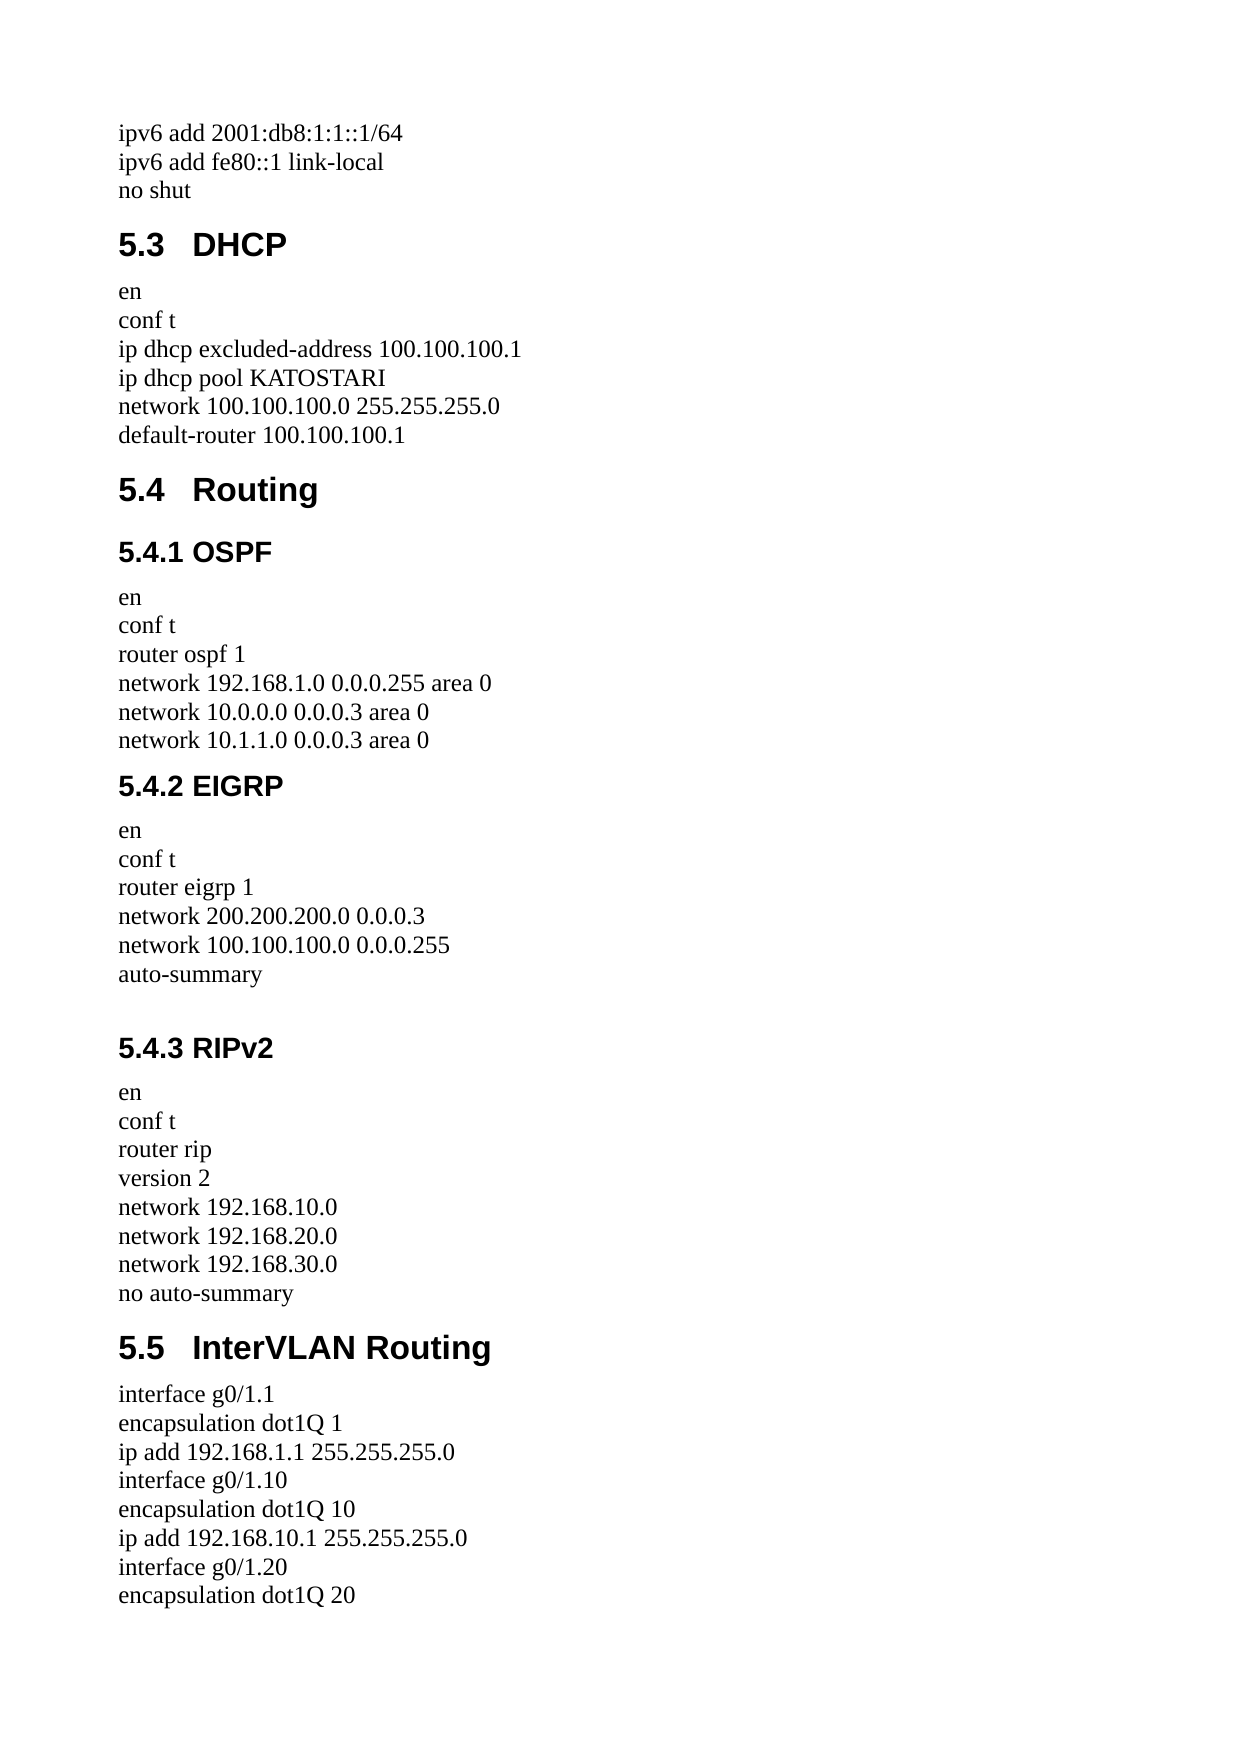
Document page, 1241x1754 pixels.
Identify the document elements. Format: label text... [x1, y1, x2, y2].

text network 192.168.20.0 [118, 1221, 1122, 1249]
text encapsulation dot1Q 20 [118, 1580, 1122, 1609]
text encapsulation dot1Q 1 [118, 1408, 1122, 1437]
text network 192.168.10.0 [118, 1192, 1122, 1221]
subtitle OSPF [118, 535, 1122, 569]
subtitle InterVLAN Routing [118, 1328, 1122, 1367]
text conf t [118, 844, 1122, 872]
text en [118, 1077, 1122, 1106]
text network 200.200.200.0 0.0.0.3 [118, 901, 1122, 930]
text interface g0/1.20 [118, 1552, 1122, 1580]
text network 100.100.100.0 0.0.0.255 [118, 930, 1122, 959]
subtitle RIPv2 [118, 1031, 1122, 1064]
text interface g0/1.1 [118, 1379, 1122, 1408]
text ip dhcp pool KATOSTARI [118, 363, 1122, 391]
text en [118, 582, 1122, 610]
text ipv6 add fe80::1 link-local [118, 147, 1122, 176]
text ipv6 add 2001:db8:1:1::1/64 [118, 118, 1122, 147]
text ip add 192.168.1.1 255.255.255.0 [118, 1437, 1122, 1465]
text encapsulation dot1Q 10 [118, 1494, 1122, 1523]
text interface g0/1.10 [118, 1465, 1122, 1494]
text no auto-summary [118, 1278, 1122, 1307]
text conf t [118, 305, 1122, 334]
text en [118, 276, 1122, 305]
text default-router 100.100.100.1 [118, 420, 1122, 449]
text router rip [118, 1134, 1122, 1163]
text network 10.1.1.0 0.0.0.3 area 0 [118, 725, 1122, 754]
text router ospf 1 [118, 639, 1122, 668]
text ip dhcp excluded-address 100.100.100.1 [118, 334, 1122, 363]
text auto-summary [118, 959, 1122, 987]
subtitle Routing [118, 470, 1122, 508]
text ip add 192.168.10.1 255.255.255.0 [118, 1523, 1122, 1552]
subtitle DHCP [118, 225, 1122, 264]
text network 192.168.30.0 [118, 1249, 1122, 1278]
text network 10.0.0.0 0.0.0.3 area 0 [118, 697, 1122, 725]
text router eigrp 1 [118, 872, 1122, 901]
text conf t [118, 1106, 1122, 1134]
text en [118, 815, 1122, 844]
text version 2 [118, 1163, 1122, 1192]
text conf t [118, 610, 1122, 639]
text network 192.168.1.0 0.0.0.255 area 0 [118, 668, 1122, 697]
subtitle EIGRP [118, 769, 1122, 802]
text network 100.100.100.0 255.255.255.0 [118, 391, 1122, 420]
text no shut [118, 176, 1122, 204]
